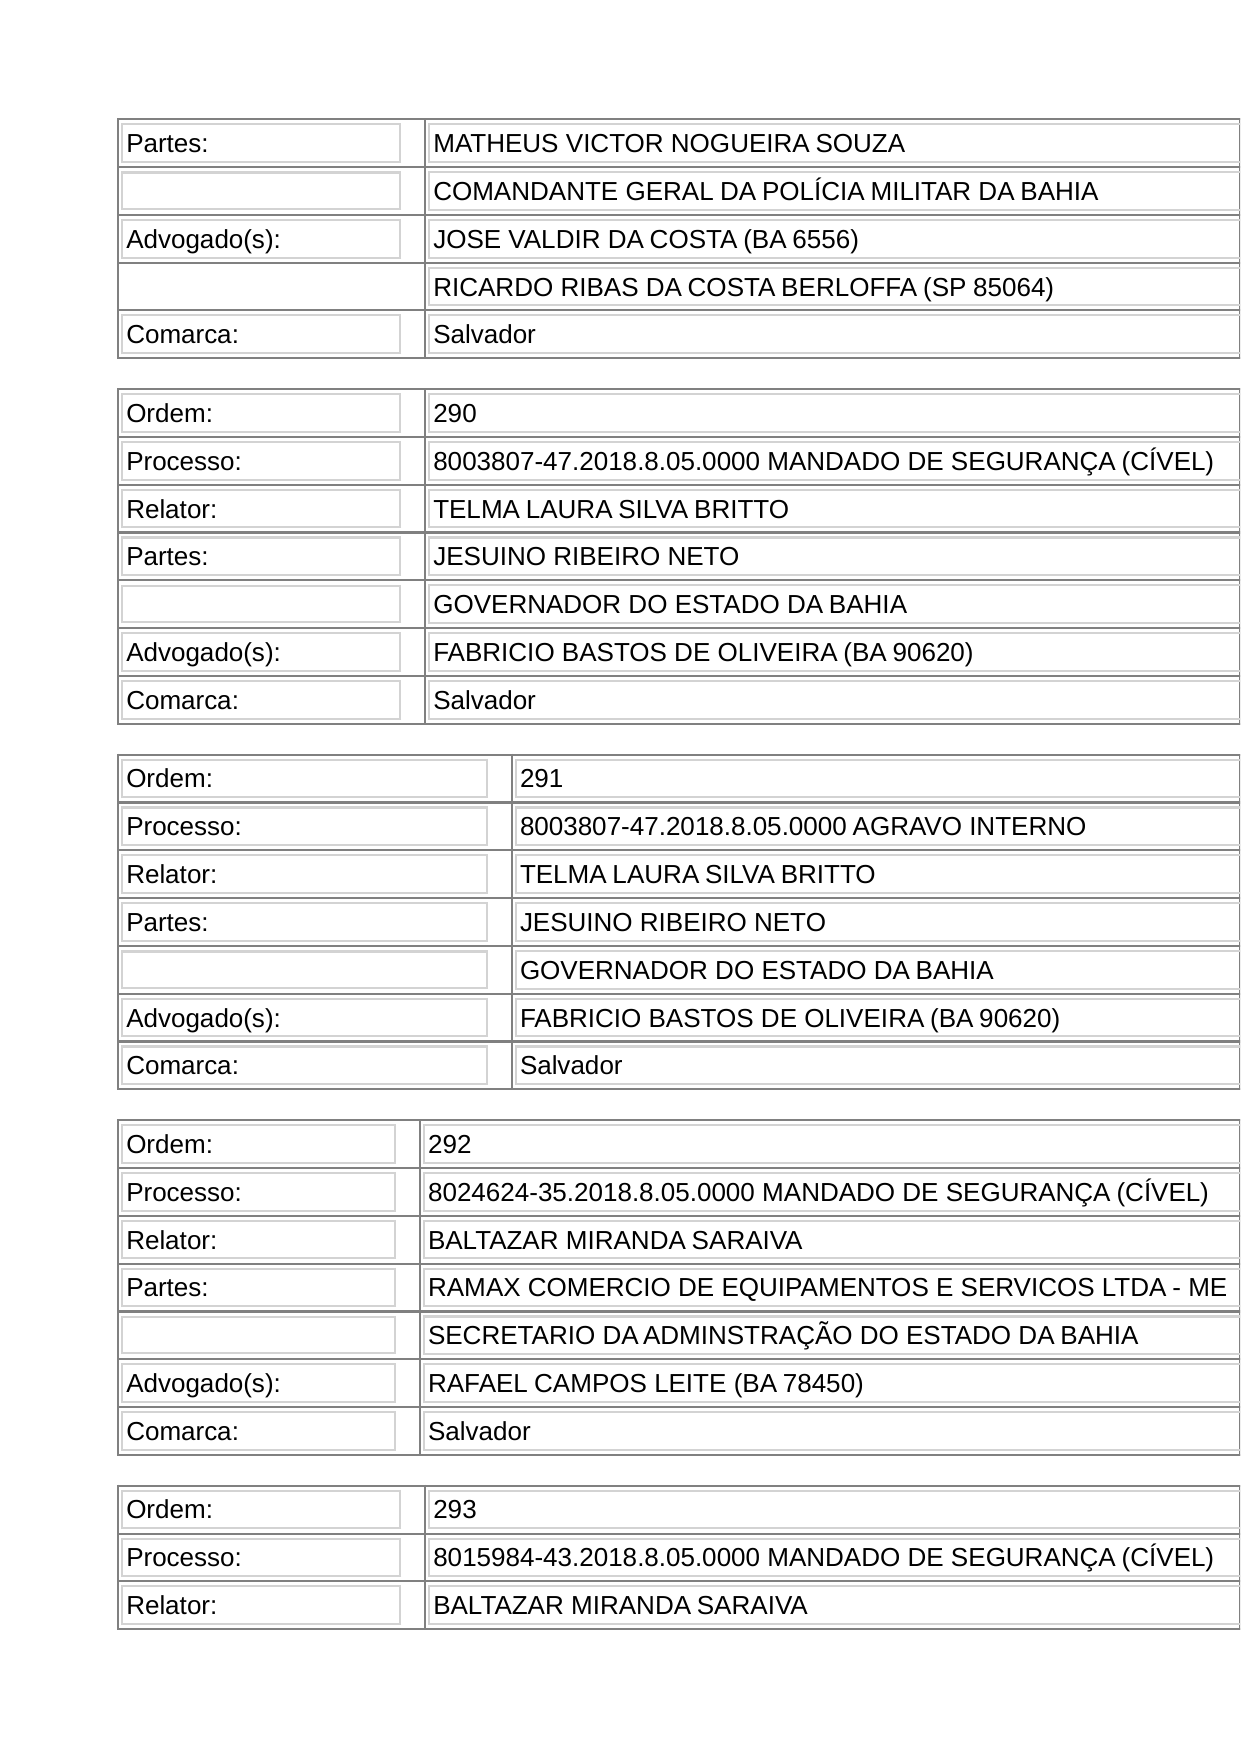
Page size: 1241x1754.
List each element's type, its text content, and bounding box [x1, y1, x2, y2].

table_cell RAFAEL CAMPOS LEITE (BA 78450) [421, 1360, 1239, 1406]
table_cell RICARDO RIBAS DA COSTA BERLOFFA (SP 85064) [426, 264, 1239, 309]
table_cell [119, 947, 511, 993]
table_header Ordem: [119, 1487, 424, 1532]
table_cell Advogado(s): [119, 1360, 419, 1406]
table_cell FABRICIO BASTOS DE OLIVEIRA (BA 90620) [513, 995, 1239, 1040]
table_header 293 [426, 1487, 1239, 1532]
table_cell 8015984-43.2018.8.05.0000 MANDADO DE SEGURANÇA (CÍVEL) [426, 1535, 1239, 1580]
table_header Ordem: [119, 1121, 419, 1167]
table_header 291 [513, 756, 1239, 801]
table_cell TELMA LAURA SILVA BRITTO [426, 486, 1239, 531]
table_cell BALTAZAR MIRANDA SARAIVA [426, 1582, 1239, 1628]
table_cell Comarca: [119, 677, 424, 723]
table_cell Comarca: [119, 1043, 511, 1088]
table_cell Processo: [119, 1535, 424, 1580]
table_cell Salvador [513, 1043, 1239, 1088]
table_cell 8003807-47.2018.8.05.0000 AGRAVO INTERNO [513, 804, 1239, 849]
table_cell Salvador [426, 677, 1239, 723]
table_cell RAMAX COMERCIO DE EQUIPAMENTOS E SERVICOS LTDA - ME [421, 1265, 1239, 1310]
table_cell COMANDANTE GERAL DA POLÍCIA MILITAR DA BAHIA [426, 168, 1239, 214]
table_cell Partes: [119, 1265, 419, 1310]
table_cell [119, 581, 424, 627]
table_cell MATHEUS VICTOR NOGUEIRA SOUZA [426, 120, 1239, 166]
table_header 290 [426, 390, 1239, 436]
table_cell Comarca: [119, 311, 424, 357]
table_cell [119, 1313, 419, 1358]
table_header Ordem: [119, 390, 424, 436]
table_cell Advogado(s): [119, 216, 424, 262]
table_cell JESUINO RIBEIRO NETO [513, 899, 1239, 945]
table_cell [119, 168, 424, 214]
table_cell GOVERNADOR DO ESTADO DA BAHIA [513, 947, 1239, 993]
table_cell Advogado(s): [119, 629, 424, 675]
table_cell Relator: [119, 1582, 424, 1628]
table_cell Partes: [119, 899, 511, 945]
table_cell GOVERNADOR DO ESTADO DA BAHIA [426, 581, 1239, 627]
table_cell SECRETARIO DA ADMINSTRAÇÃO DO ESTADO DA BAHIA [421, 1313, 1239, 1358]
table_cell Salvador [421, 1408, 1239, 1454]
table_cell JESUINO RIBEIRO NETO [426, 534, 1239, 579]
table_header Ordem: [119, 756, 511, 801]
table_cell JOSE VALDIR DA COSTA (BA 6556) [426, 216, 1239, 262]
table_cell 8024624-35.2018.8.05.0000 MANDADO DE SEGURANÇA (CÍVEL) [421, 1169, 1239, 1215]
table_cell [119, 264, 424, 309]
table_cell Relator: [119, 486, 424, 531]
table_cell TELMA LAURA SILVA BRITTO [513, 851, 1239, 897]
table_cell Partes: [119, 534, 424, 579]
table_cell 8003807-47.2018.8.05.0000 MANDADO DE SEGURANÇA (CÍVEL) [426, 438, 1239, 484]
table_header 292 [421, 1121, 1239, 1167]
table_cell Salvador [426, 311, 1239, 357]
table_cell FABRICIO BASTOS DE OLIVEIRA (BA 90620) [426, 629, 1239, 675]
table_cell BALTAZAR MIRANDA SARAIVA [421, 1217, 1239, 1262]
table_cell Relator: [119, 851, 511, 897]
table_cell Processo: [119, 438, 424, 484]
table_cell Advogado(s): [119, 995, 511, 1040]
table_cell Comarca: [119, 1408, 419, 1454]
table_cell Processo: [119, 1169, 419, 1215]
table_cell Processo: [119, 804, 511, 849]
table_cell Relator: [119, 1217, 419, 1262]
table_cell Partes: [119, 120, 424, 166]
